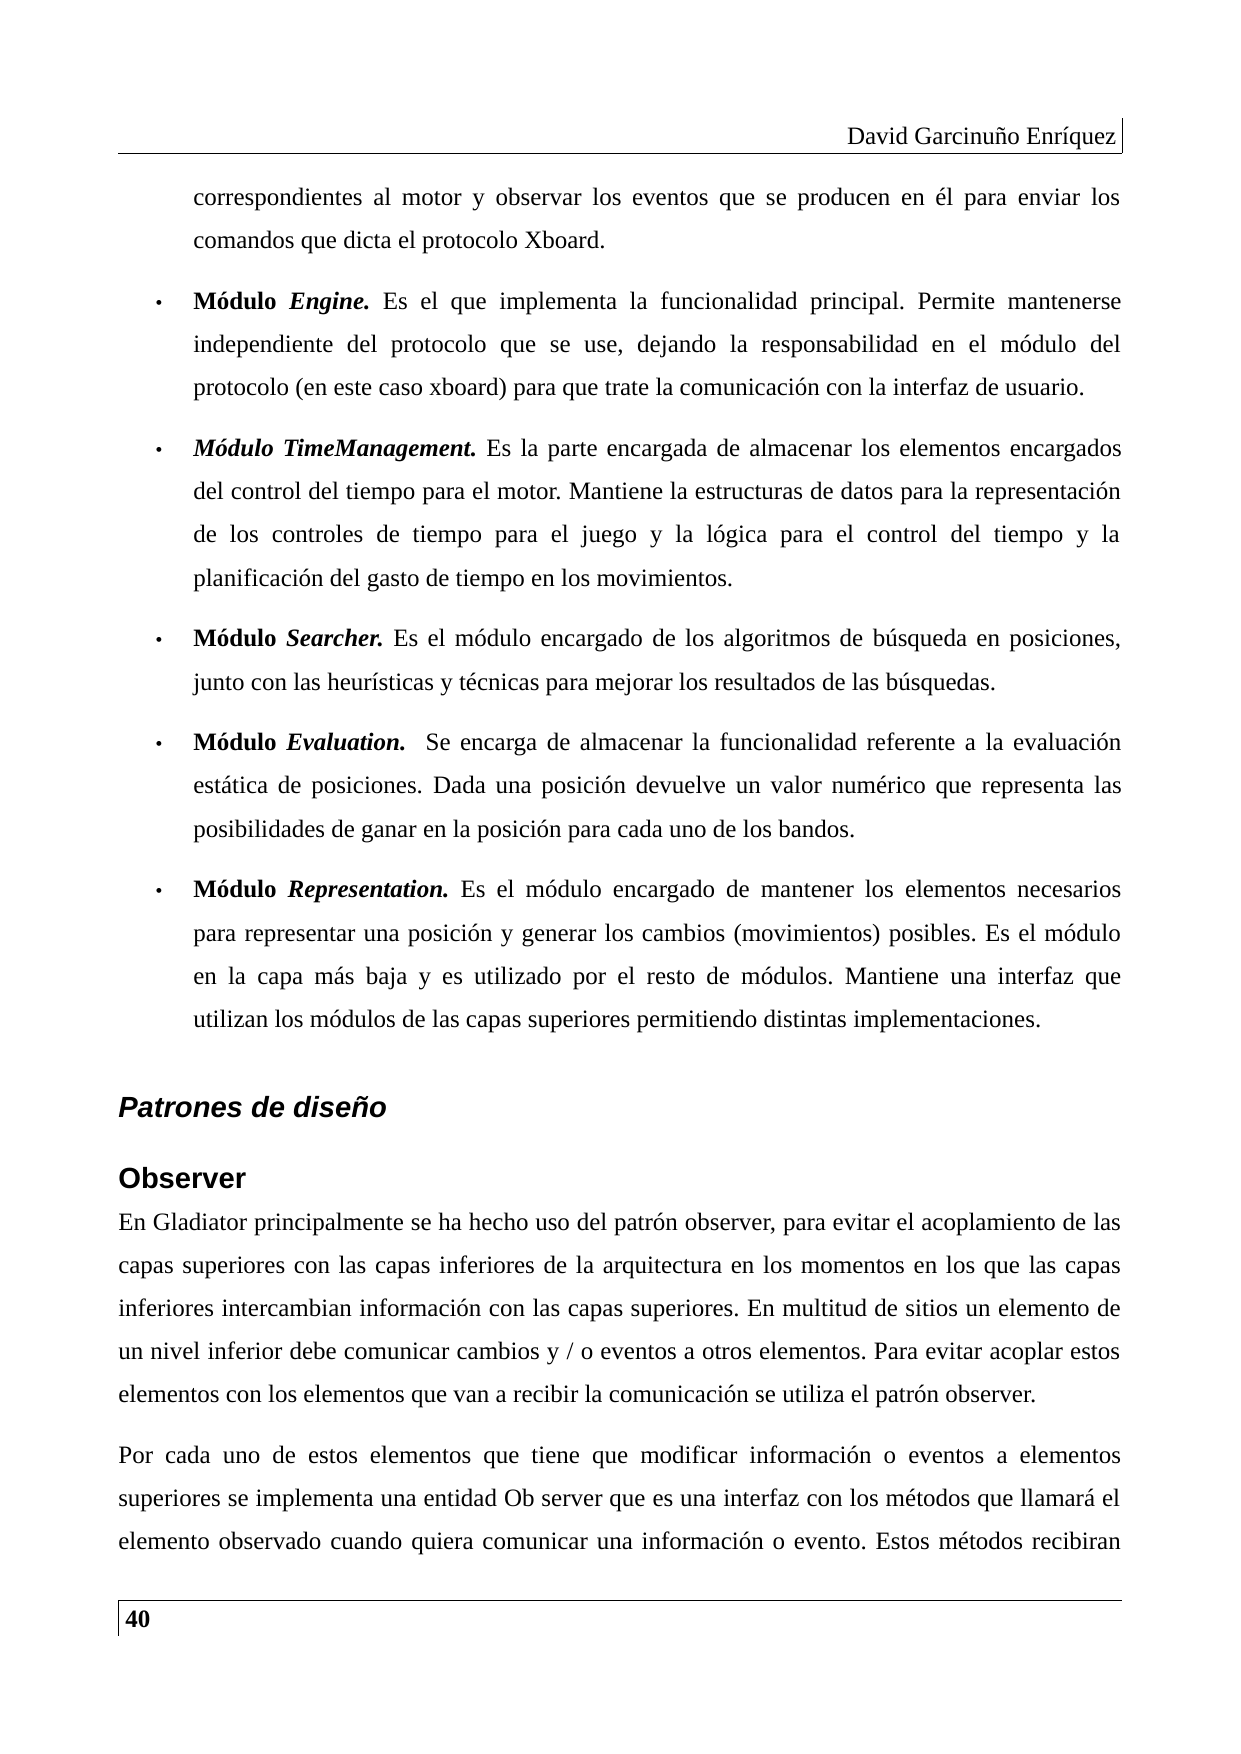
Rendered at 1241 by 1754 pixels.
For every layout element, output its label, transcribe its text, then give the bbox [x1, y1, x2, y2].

text Por cada uno de estos elementos que tiene que modificar información o eventos a elementos superiores se implementa una entidad Ob server que es una interfaz con los métodos que llamará el elemento observado cuando quiera comunicar una información o evento. Estos métodos recibiran [118, 1440, 1122, 1555]
list Módulo Evaluation. Se encarga de almacenar la funcionalidad referente a la evaluación estática de posiciones. Dada una posición devuelve un valor numérico que representa las posibilidades de ganar en la posición para cada uno de los bandos. [156, 727, 1122, 842]
list Módulo Engine. Es el que implementa la funcionalidad principal. Permite mantenerse independiente del protocolo que se use, dejando la responsabilidad en el módulo del protocolo (en este caso xboard) para que trate la comunicación con la interfaz de usuario. [156, 286, 1122, 401]
text En Gladiator principalmente se ha hecho uso del patrón observer, para evitar el acoplamiento de las capas superiores con las capas inferiores de la arquitectura en los momentos en los que las capas inferiores intercambian información con las capas superiores. En multitud de sitios un elemento de un nivel inferior debe comunicar cambios y / o eventos a otros elementos. Para evitar acoplar estos elementos con los elementos que van a recibir la comunicación se utiliza el patrón observer. [118, 1207, 1122, 1408]
list Módulo Searcher. Es el módulo encargado de los algoritmos de búsqueda en posiciones, junto con las heurísticas y técnicas para mejorar los resultados de las búsquedas. [156, 623, 1122, 695]
list Módulo TimeManagement. Es la parte encargada de almacenar los elementos encargados del control del tiempo para el motor. Mantiene la estructuras de datos para la representación de los controles de tiempo para el juego y la lógica para el control del tiempo y la planificación del gasto de tiempo en los movimientos. [156, 433, 1122, 591]
subtitle Patrones de diseño [118, 1090, 1122, 1123]
list correspondientes al motor y observar los eventos que se producen en él para enviar los comandos que dicta el protocolo Xboard. [156, 182, 1122, 254]
subtitle Observer [118, 1161, 1122, 1194]
list Módulo Representation. Es el módulo encargado de mantener los elementos necesarios para representar una posición y generar los cambios (movimientos) posibles. Es el módulo en la capa más baja y es utilizado por el resto de módulos. Mantiene una interfaz que utilizan los módulos de las capas superiores permitiendo distintas implementaciones. [156, 874, 1122, 1033]
